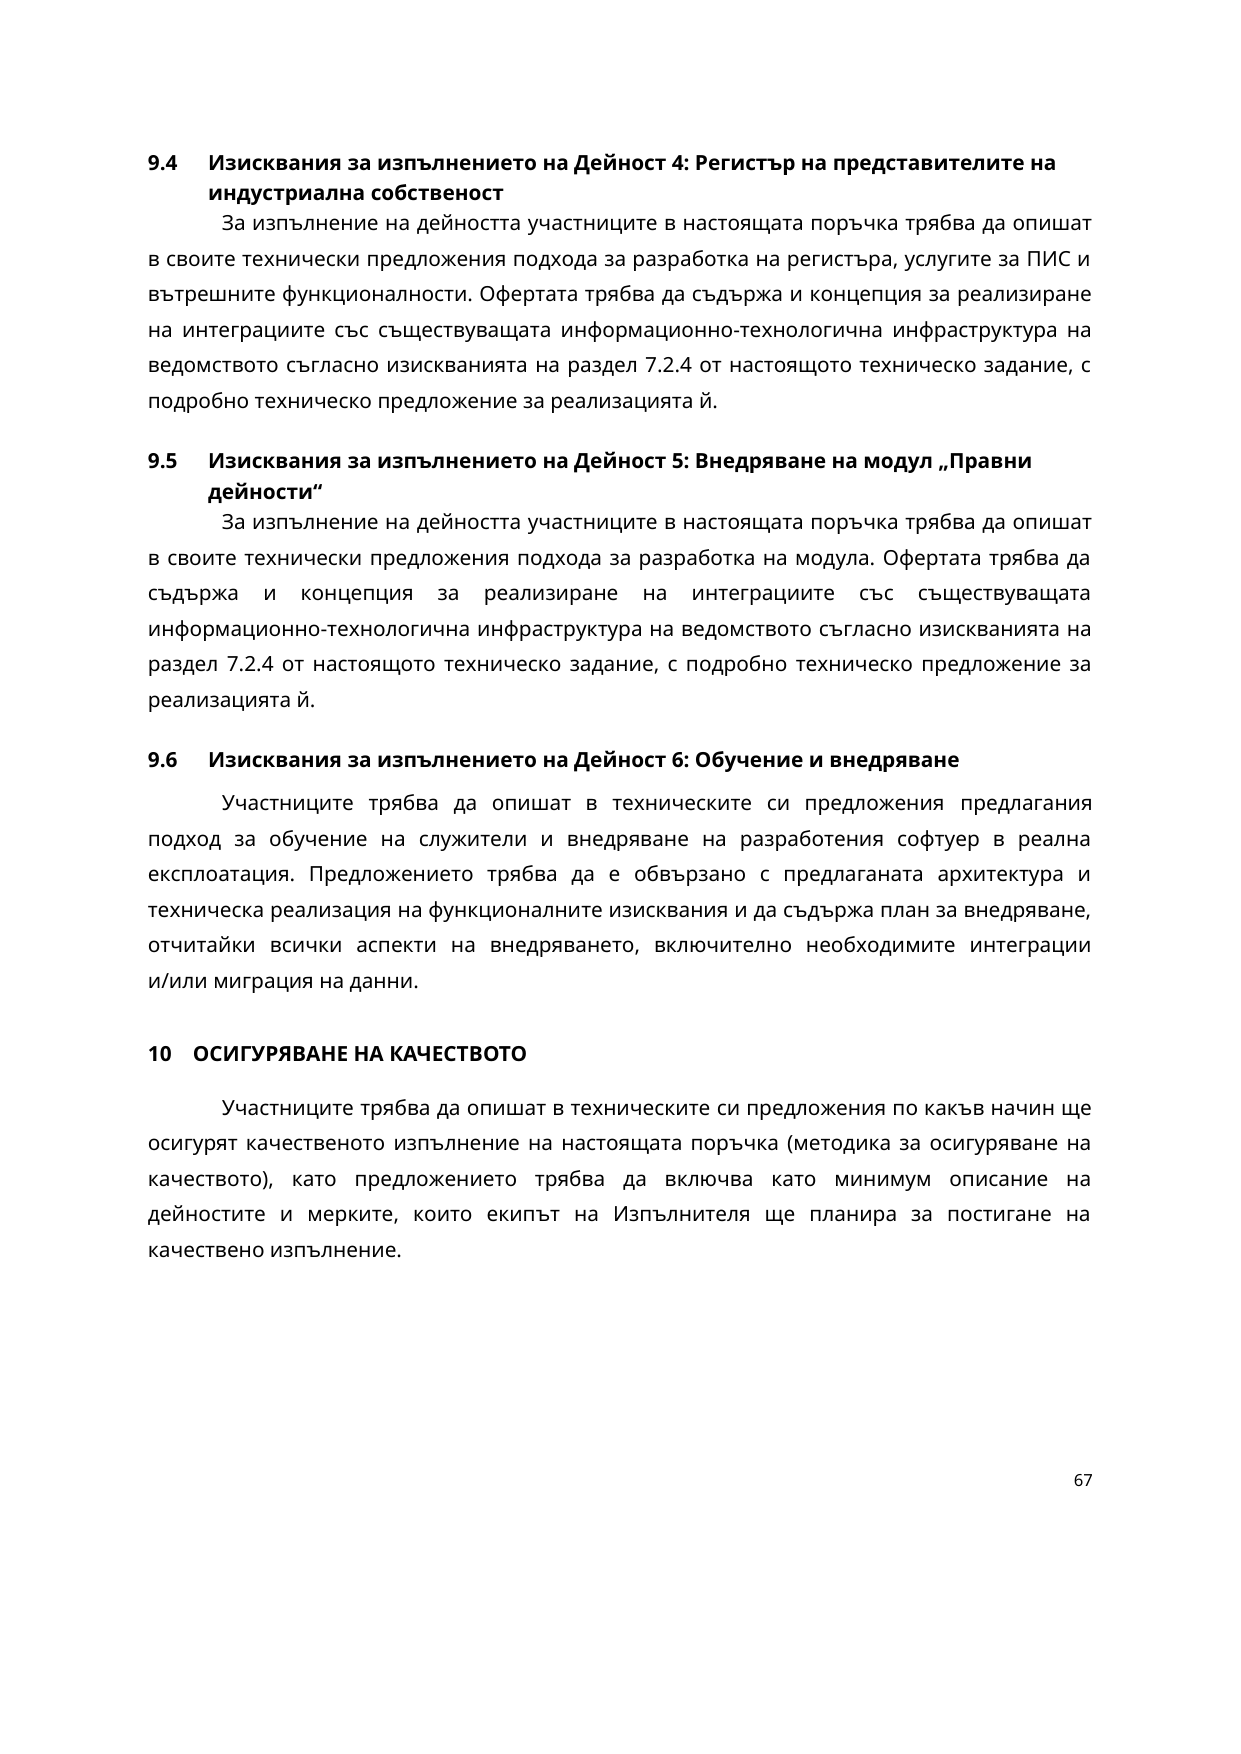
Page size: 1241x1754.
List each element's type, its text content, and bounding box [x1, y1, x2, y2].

subtitle Изисквания за изпълнението на Дейност 4: Регистър на представителите на индустриална собственост [148, 148, 1092, 207]
text Участниците трябва да опишат в техническите си предложения по какъв начин ще осигурят качественото изпълнение на настоящата поръчка (методика за осигуряване на качеството), като предложението трябва да включва като минимум описание на дейностите и мерките, които екипът на Изпълнителя ще планира за постигане на качествено изпълнение. [148, 1093, 1092, 1263]
subtitle ОСИГУРЯВАНЕ НА КАЧЕСТВОТО [148, 1039, 1092, 1068]
subtitle Изисквания за изпълнението на Дейност 5: Внедряване на модул „Правни дейности“ [148, 447, 1092, 506]
text Участниците трябва да опишат в техническите си предложения предлагания подход за обучение на служители и внедряване на разработения софтуер в реална експлоатация. Предложението трябва да е обвързано с предлаганата архитектура и техническа реализация на функционалните изисквания и да съдържа план за внедряване, отчитайки всички аспекти на внедряването, включително необходимите интеграции и/или миграция на данни. [148, 788, 1092, 994]
subtitle Изисквания за изпълнението на Дейност 6: Обучение и внедряване [148, 746, 1092, 774]
text За изпълнение на дейността участниците в настоящата поръчка трябва да опишат в своите технически предложения подхода за разработка на модула. Офертата трябва да съдържа и концепция за реализиране на интеграциите със съществуващата информационно-технологична инфраструктура на ведомството съгласно изискванията на раздел 7.2.4 от настоящото техническо задание, с подробно техническо предложение за реализацията й. [148, 507, 1092, 713]
text За изпълнение на дейността участниците в настоящата поръчка трябва да опишат в своите технически предложения подхода за разработка на регистъра, услугите за ПИС и вътрешните функционалности. Офертата трябва да съдържа и концепция за реализиране на интеграциите със съществуващата информационно-технологична инфраструктура на ведомството съгласно изискванията на раздел 7.2.4 от настоящото техническо задание, с подробно техническо предложение за реализацията й. [148, 208, 1092, 414]
